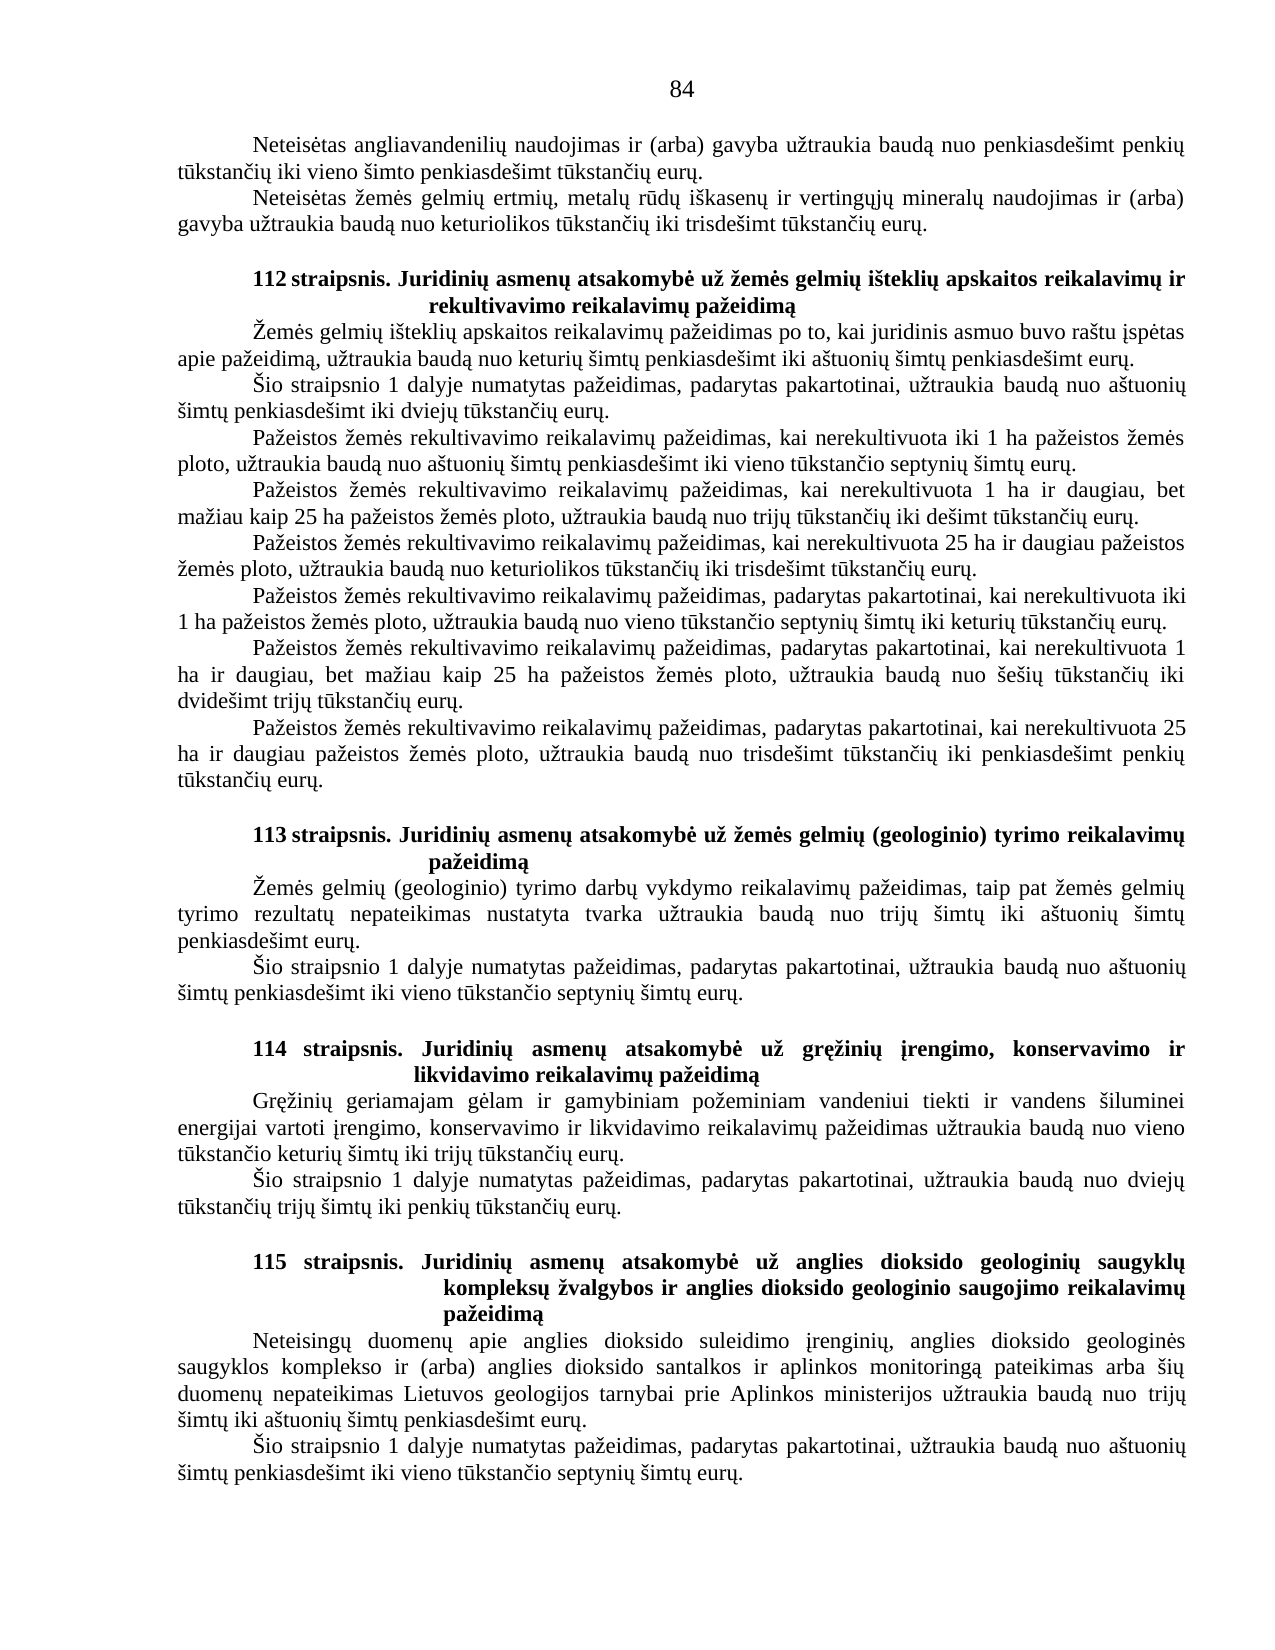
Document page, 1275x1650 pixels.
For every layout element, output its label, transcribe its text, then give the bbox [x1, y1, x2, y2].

text 113 straipsnis. Juridinių asmenų atsakomybė už žemės gelmių (geologinio) tyrimo reikalavimų pažeidimą [252, 821, 1186, 874]
text Neteisingų duomenų apie anglies dioksido suleidimo įrenginių, anglies dioksido geologinės saugyklos komplekso ir (arba) anglies dioksido santalkos ir aplinkos monitoringą pateikimas arba šių duomenų nepateikimas Lietuvos geologijos tarnybai prie Aplinkos ministerijos užtraukia baudą nuo trijų šimtų iki aštuonių šimtų penkiasdešimt eurų. [177, 1327, 1186, 1432]
text Žemės gelmių (geologinio) tyrimo darbų vykdymo reikalavimų pažeidimas, taip pat žemės gelmių tyrimo rezultatų nepateikimas nustatyta tvarka užtraukia baudą nuo trijų šimtų iki aštuonių šimtų penkiasdešimt eurų. [177, 874, 1186, 953]
text 115 straipsnis. Juridinių asmenų atsakomybė už anglies dioksido geologinių saugyklų kompleksų žvalgybos ir anglies dioksido geologinio saugojimo reikalavimų pažeidimą [252, 1248, 1186, 1327]
text Pažeistos žemės rekultivavimo reikalavimų pažeidimas, padarytas pakartotinai, kai nerekultivuota 25 ha ir daugiau pažeistos žemės ploto, užtraukia baudą nuo trisdešimt tūkstančių iki penkiasdešimt penkių tūkstančių eurų. [177, 713, 1186, 793]
text Šio straipsnio 1 dalyje numatytas pažeidimas, padarytas pakartotinai, užtraukia baudą nuo dviejų tūkstančių trijų šimtų iki penkių tūkstančių eurų. [177, 1166, 1186, 1219]
text Pažeistos žemės rekultivavimo reikalavimų pažeidimas, kai nerekultivuota iki 1 ha pažeistos žemės ploto, užtraukia baudą nuo aštuonių šimtų penkiasdešimt iki vieno tūkstančio septynių šimtų eurų. [177, 424, 1186, 476]
text Gręžinių geriamajam gėlam ir gamybiniam požeminiam vandeniui tiekti ir vandens šiluminei energijai vartoti įrengimo, konservavimo ir likvidavimo reikalavimų pažeidimas užtraukia baudą nuo vieno tūkstančio keturių šimtų iki trijų tūkstančių eurų. [177, 1087, 1186, 1166]
text Neteisėtas žemės gelmių ertmių, metalų rūdų iškasenų ir vertingųjų mineralų naudojimas ir (arba) gavyba užtraukia baudą nuo keturiolikos tūkstančių iki trisdešimt tūkstančių eurų. [177, 184, 1186, 237]
text Pažeistos žemės rekultivavimo reikalavimų pažeidimas, padarytas pakartotinai, kai nerekultivuota iki 1 ha pažeistos žemės ploto, užtraukia baudą nuo vieno tūkstančio septynių šimtų iki keturių tūkstančių eurų. [177, 582, 1186, 634]
text Pažeistos žemės rekultivavimo reikalavimų pažeidimas, kai nerekultivuota 25 ha ir daugiau pažeistos žemės ploto, užtraukia baudą nuo keturiolikos tūkstančių iki trisdešimt tūkstančių eurų. [177, 529, 1186, 582]
text 114 straipsnis. Juridinių asmenų atsakomybė už gręžinių įrengimo, konservavimo ir likvidavimo reikalavimų pažeidimą [252, 1034, 1186, 1087]
text Neteisėtas angliavandenilių naudojimas ir (arba) gavyba užtraukia baudą nuo penkiasdešimt penkių tūkstančių iki vieno šimto penkiasdešimt tūkstančių eurų. [177, 131, 1186, 184]
text Šio straipsnio 1 dalyje numatytas pažeidimas, padarytas pakartotinai, užtraukia baudą nuo aštuonių šimtų penkiasdešimt iki vieno tūkstančio septynių šimtų eurų. [177, 953, 1186, 1006]
text Šio straipsnio 1 dalyje numatytas pažeidimas, padarytas pakartotinai, užtraukia baudą nuo aštuonių šimtų penkiasdešimt iki vieno tūkstančio septynių šimtų eurų. [177, 1432, 1186, 1485]
text Žemės gelmių išteklių apskaitos reikalavimų pažeidimas po to, kai juridinis asmuo buvo raštu įspėtas apie pažeidimą, užtraukia baudą nuo keturių šimtų penkiasdešimt iki aštuonių šimtų penkiasdešimt eurų. [177, 318, 1186, 371]
text 112 straipsnis. Juridinių asmenų atsakomybė už žemės gelmių išteklių apskaitos reikalavimų ir rekultivavimo reikalavimų pažeidimą [252, 266, 1186, 318]
text Šio straipsnio 1 dalyje numatytas pažeidimas, padarytas pakartotinai, užtraukia baudą nuo aštuonių šimtų penkiasdešimt iki dviejų tūkstančių eurų. [177, 371, 1186, 424]
text Pažeistos žemės rekultivavimo reikalavimų pažeidimas, padarytas pakartotinai, kai nerekultivuota 1 ha ir daugiau, bet mažiau kaip 25 ha pažeistos žemės ploto, užtraukia baudą nuo šešių tūkstančių iki dvidešimt trijų tūkstančių eurų. [177, 634, 1186, 713]
text Pažeistos žemės rekultivavimo reikalavimų pažeidimas, kai nerekultivuota 1 ha ir daugiau, bet mažiau kaip 25 ha pažeistos žemės ploto, užtraukia baudą nuo trijų tūkstančių iki dešimt tūkstančių eurų. [177, 476, 1186, 529]
